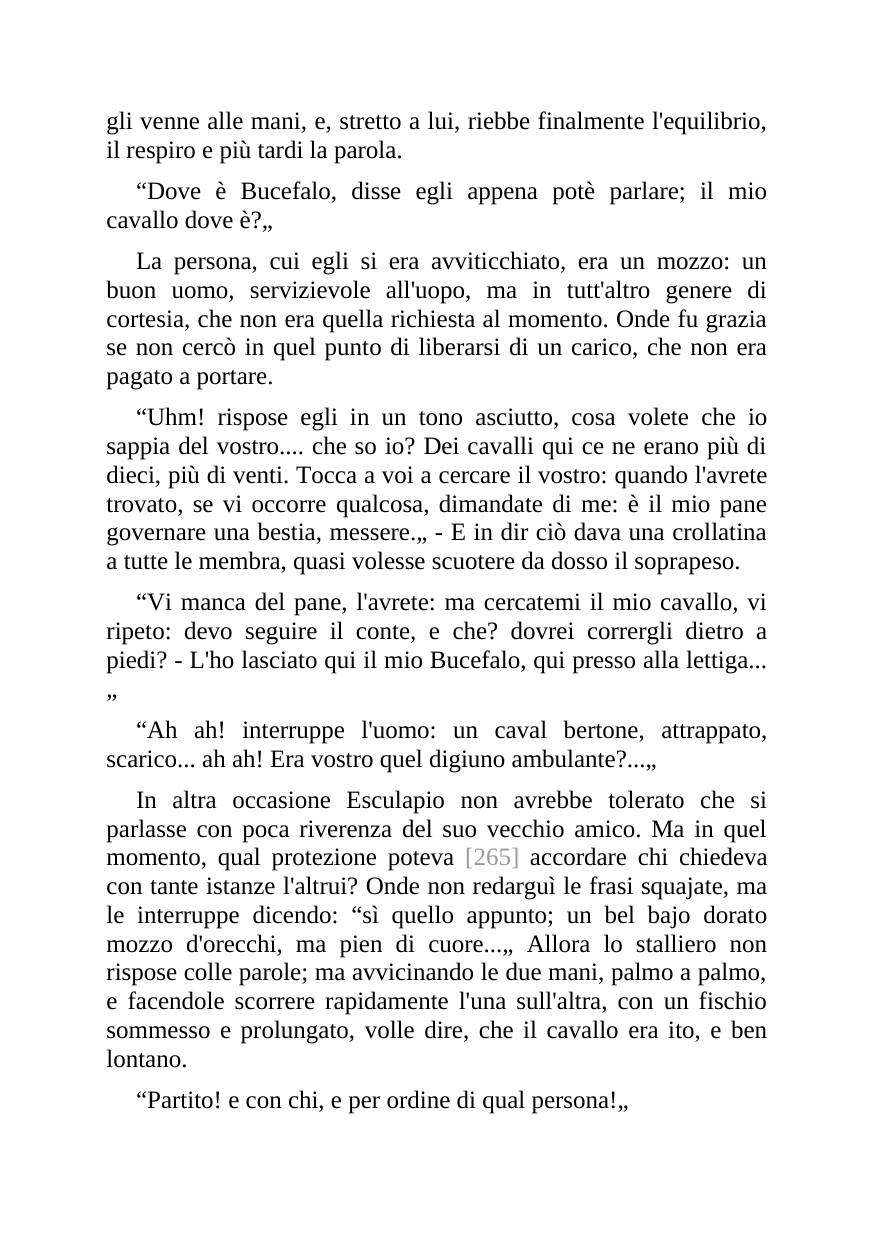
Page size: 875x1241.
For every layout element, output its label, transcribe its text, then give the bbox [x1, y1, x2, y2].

text gli venne alle mani, e, stretto a lui, riebbe finalmente l'equilibrio, il respiro e più tardi la parola. [106, 106, 768, 164]
text La persona, cui egli si era avviticchiato, era un mozzo: un buon uomo, servizievole all'uopo, ma in tutt'altro genere di cortesia, che non era quella richiesta al momento. Onde fu grazia se non cercò in quel punto di liberarsi di un carico, che non era pagato a portare. [106, 246, 768, 390]
text “Uhm! rispose egli in un tono asciutto, cosa volete che io sappia del vostro.... che so io? Dei cavalli qui ce ne erano più di dieci, più di venti. Tocca a voi a cercare il vostro: quando l'avrete trovato, se vi occorre qualcosa, dimandate di me: è il mio pane governare una bestia, messere.„ - E in dir ciò dava una crollatina a tutte le membra, quasi volesse scuotere da dosso il soprapeso. [106, 402, 768, 575]
text In altra occasione Esculapio non avrebbe tolerato che si parlasse con poca riverenza del suo vecchio amico. Ma in quel momento, qual protezione poteva [265] accordare chi chiedeva con tante istanze l'altrui? Onde non redarguì le frasi squajate, ma le interruppe dicendo: “sì quello appunto; un bel bajo dorato mozzo d'orecchi, ma pien di cuore...„ Allora lo stalliero non rispose colle parole; ma avvicinando le due mani, palmo a palmo, e facendole scorrere rapidamente l'una sull'altra, con un fischio sommesso e prolungato, volle dire, che il cavallo era ito, e ben lontano. [106, 785, 768, 1072]
text “Ah ah! interruppe l'uomo: un caval bertone, attrappato, scarico... ah ah! Era vostro quel digiuno ambulante?...„ [106, 715, 768, 772]
text “Dove è Bucefalo, disse egli appena potè parlare; il mio cavallo dove è?„ [106, 176, 768, 234]
text “Partito! e con chi, e per ordine di qual persona!„ [106, 1085, 768, 1114]
text “Vi manca del pane, l'avrete: ma cercatemi il mio cavallo, vi ripeto: devo seguire il conte, e che? dovrei corrergli dietro a piedi? - L'ho lasciato qui il mio Bucefalo, qui presso alla lettiga...„ [106, 587, 768, 702]
